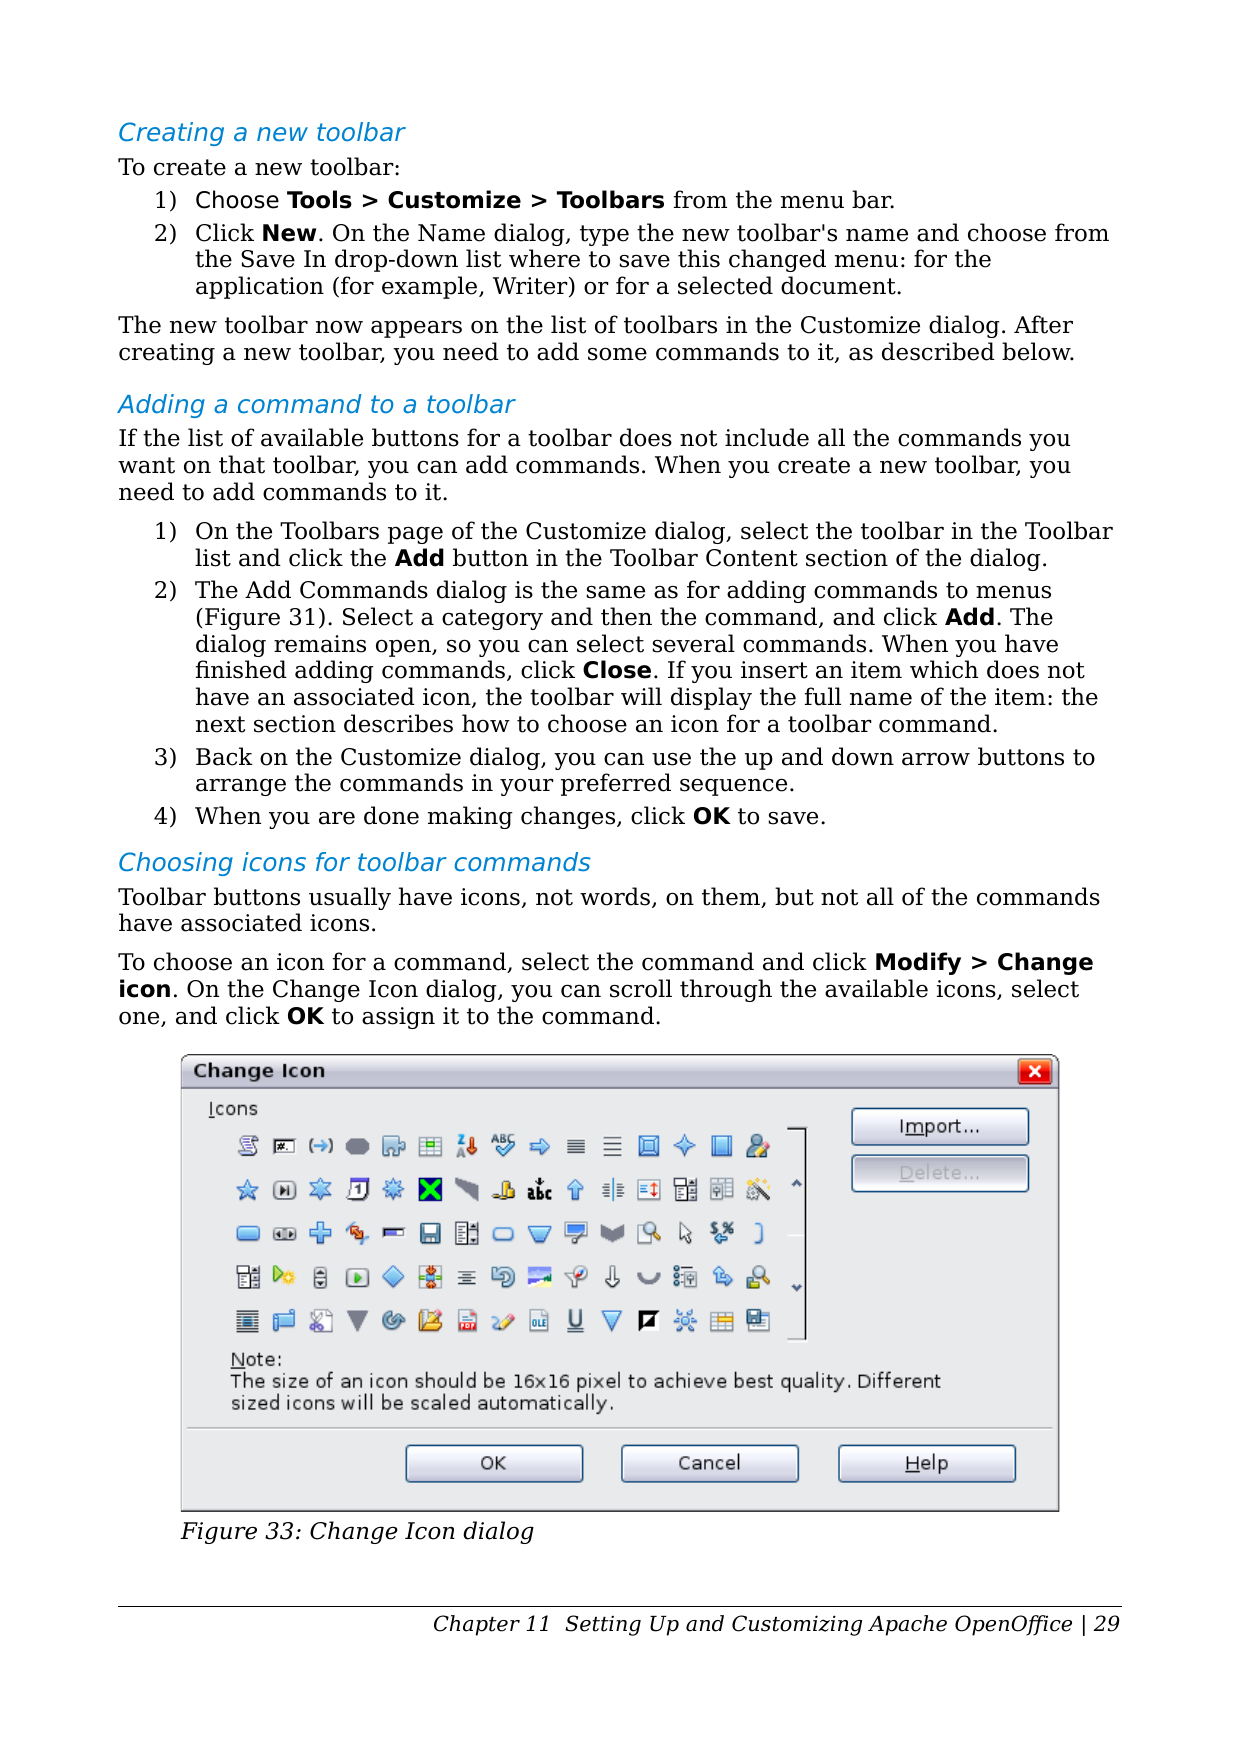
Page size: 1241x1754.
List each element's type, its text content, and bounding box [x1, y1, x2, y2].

text Toolbar buttons usually have icons, not words, on them, but not all of the commands have associated icons. [118, 884, 1122, 937]
subtitle Adding a command to a toolbar [118, 390, 1122, 419]
text The new toolbar now appears on the list of toolbars in the Customize dialog. After creating a new toolbar, you need to add some commands to it, as described below. [118, 312, 1122, 366]
subtitle Creating a new toolbar [118, 118, 1122, 147]
text Figure 33: Change Icon dialog [181, 1518, 1059, 1544]
list Choose Tools > Customize > Toolbars from the menu bar. [177, 187, 1122, 213]
list On the Toolbars page of the Customize dialog, select the toolbar in the Toolbar list and click the Add button in the Toolbar Content section of the dialog. [177, 518, 1122, 571]
list The Add Commands dialog is the same as for adding commands to menus (Figure 31). Select a category and then the command, and click Add. The dialog remains open, so you can select several commands. When you have finished adding commands, click Close. If you insert an item which does not have an associated icon, the toolbar will display the full name of the item: the next section describes how to choose an icon for a toolbar command. [177, 578, 1122, 738]
list Click New. On the Name dialog, type the new toolbar's name and choose from the Save In drop-down list where to save this changed menu: for the application (for example, Writer) or for a selected document. [177, 220, 1122, 300]
list To create a new toolbar: [118, 154, 1122, 180]
list Back on the Customize dialog, you can use the up and down arrow buttons to arrange the commands in your preferred sequence. [177, 744, 1122, 797]
list When you are done making changes, click OK to save. [177, 803, 1122, 830]
picture [180, 1054, 1060, 1512]
subtitle Choosing icons for toolbar commands [118, 848, 1122, 877]
text To choose an icon for a command, select the command and click Modify > Change icon. On the Change Icon dialog, you can scroll through the available icons, select one, and click OK to assign it to the command. [118, 949, 1122, 1029]
text If the list of available buttons for a toolbar does not include all the commands you want on that toolbar, you can add commands. When you create a new toolbar, you need to add commands to it. [118, 426, 1122, 506]
